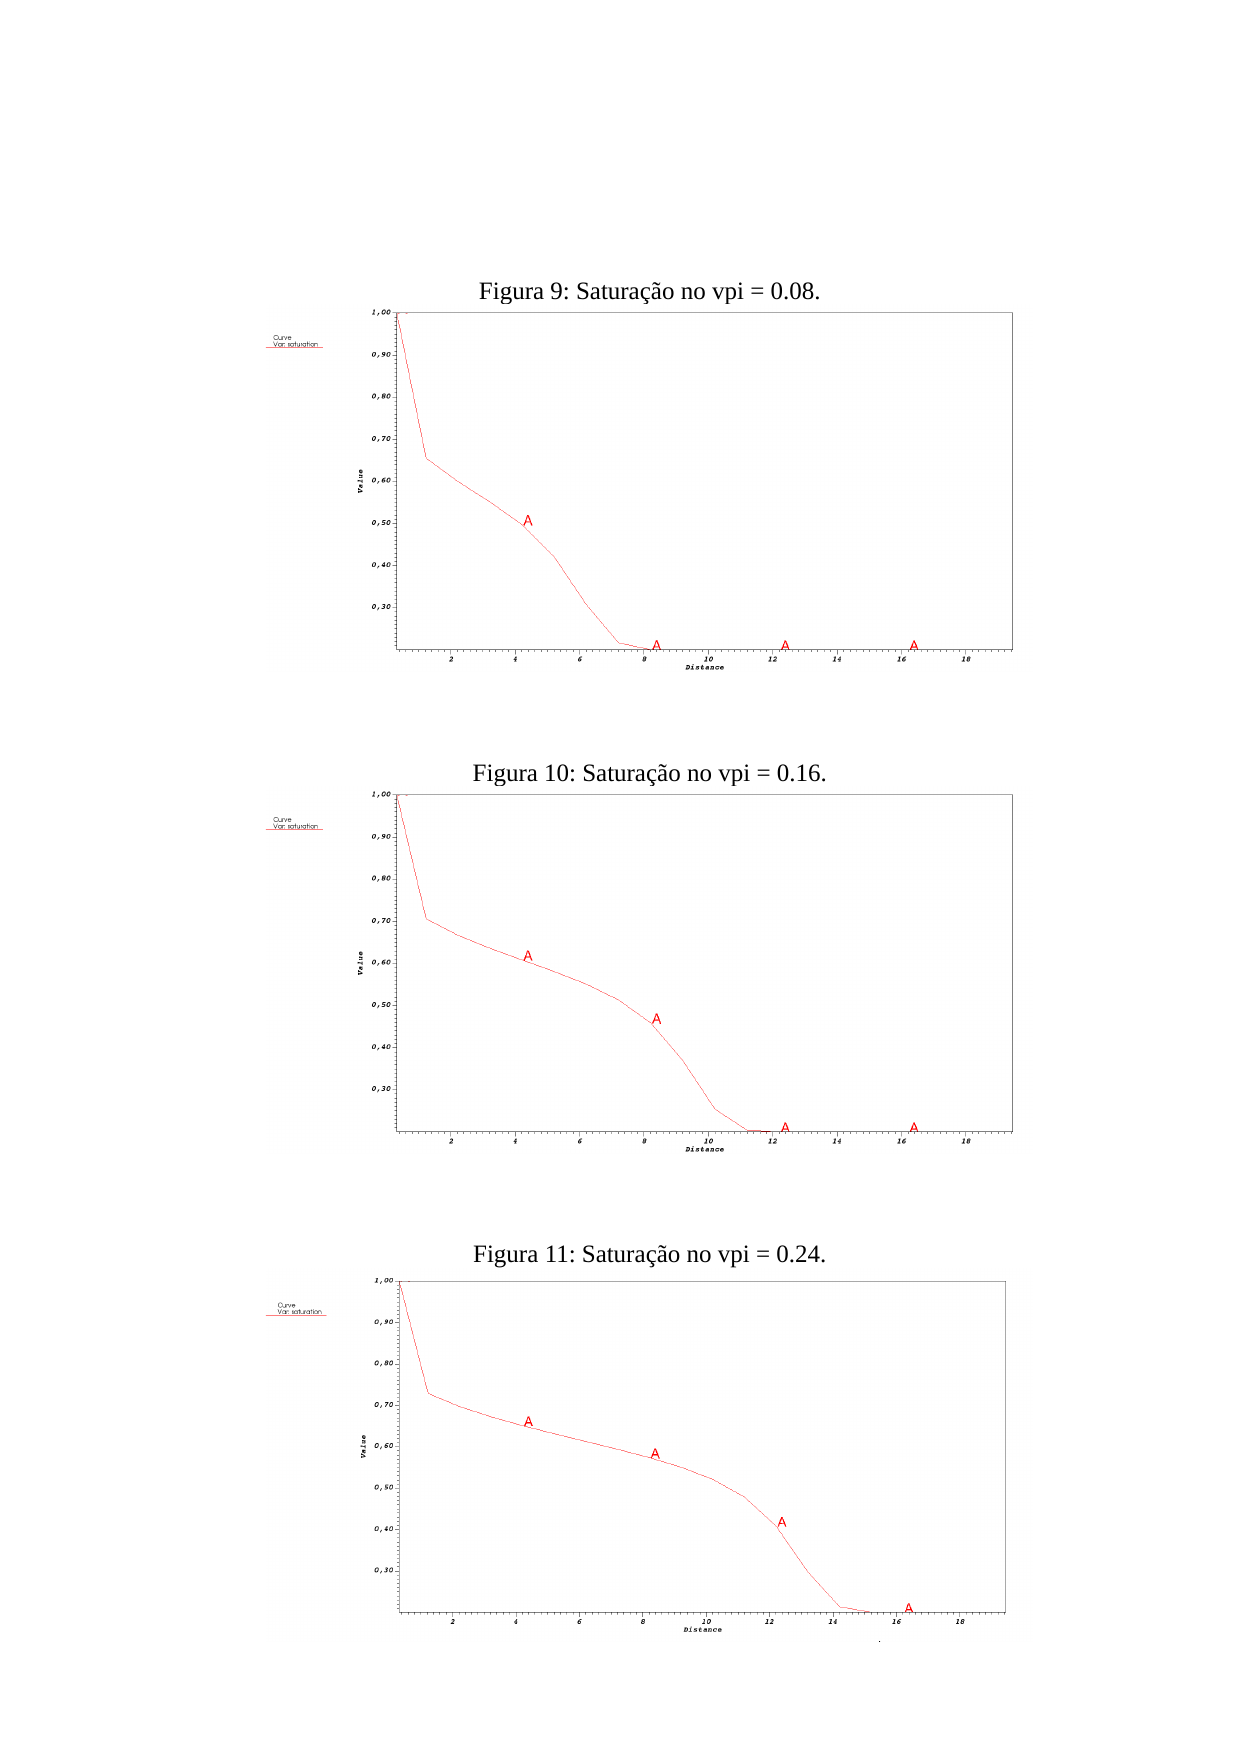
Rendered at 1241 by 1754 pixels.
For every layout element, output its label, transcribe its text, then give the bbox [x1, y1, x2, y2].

picture [265, 786, 1034, 1154]
text Figura 11: Saturação no vpi = 0.24. [266, 1239, 1033, 1268]
picture [265, 304, 1034, 672]
text Figura 9: Saturação no vpi = 0.08. [266, 276, 1033, 304]
text Figura 10: Saturação no vpi = 0.16. [266, 758, 1033, 786]
picture [265, 1268, 1034, 1642]
